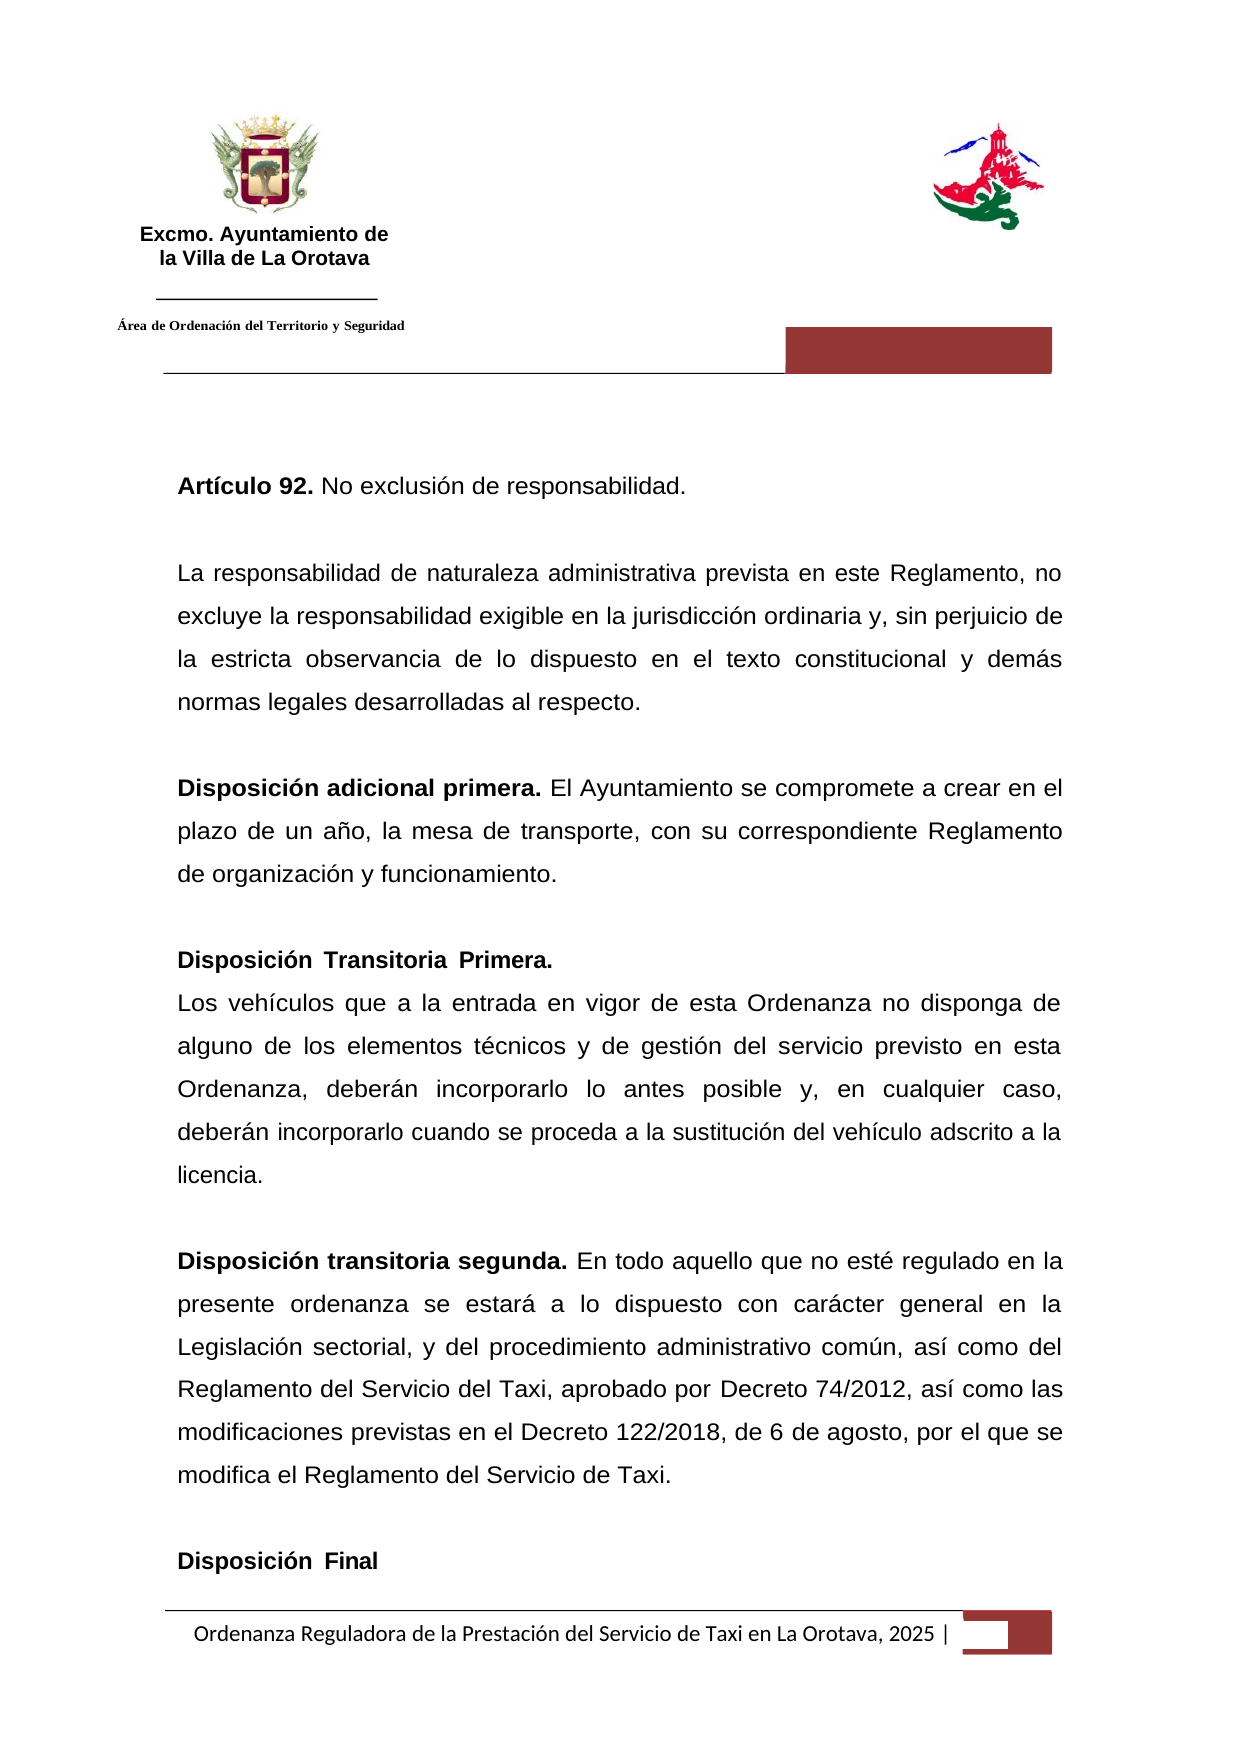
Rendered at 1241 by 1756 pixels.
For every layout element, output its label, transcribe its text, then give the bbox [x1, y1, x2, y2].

text Disposición Transitoria Primera. [177, 946, 1093, 973]
text Los vehículos que a la entrada en vigor de esta Ordenanza no disponga de alguno de los elementos técnicos y de gestión del servicio previsto en esta Ordenanza, deberán incorporarlo lo antes posible y, en cualquier caso, deberán incorporarlo cuando se proceda a la sustitución del vehículo adscrito a la licencia. [177, 989, 1062, 1188]
text Disposición Final [177, 1547, 1093, 1575]
text La responsabilidad de naturaleza administrativa prevista en este Reglamento, no excluye la responsabilidad exigible en la jurisdicción ordinaria y, sin perjuicio de la estricta observancia de lo dispuesto en el texto constitucional y demás normas legales desarrolladas al respecto. [177, 559, 1063, 715]
text Disposición transitoria segunda. En todo aquello que no esté regulado en la presente ordenanza se estará a lo dispuesto con carácter general en la Legislación sectorial, y del procedimiento administrativo común, así como del Reglamento del Servicio del Taxi, aprobado por Decreto 74/2012, así como las modificaciones previstas en el Decreto 122/2018, de 6 de agosto, por el que se modifica el Reglamento del Servicio de Taxi. [177, 1247, 1063, 1488]
text Disposición adicional primera. El Ayuntamiento se compromete a crear en el plazo de un año, la mesa de transporte, con su correspondiente Reglamento de organización y funcionamiento. [177, 774, 1063, 888]
text Artículo 92. No exclusión de responsabilidad. [177, 472, 1093, 500]
